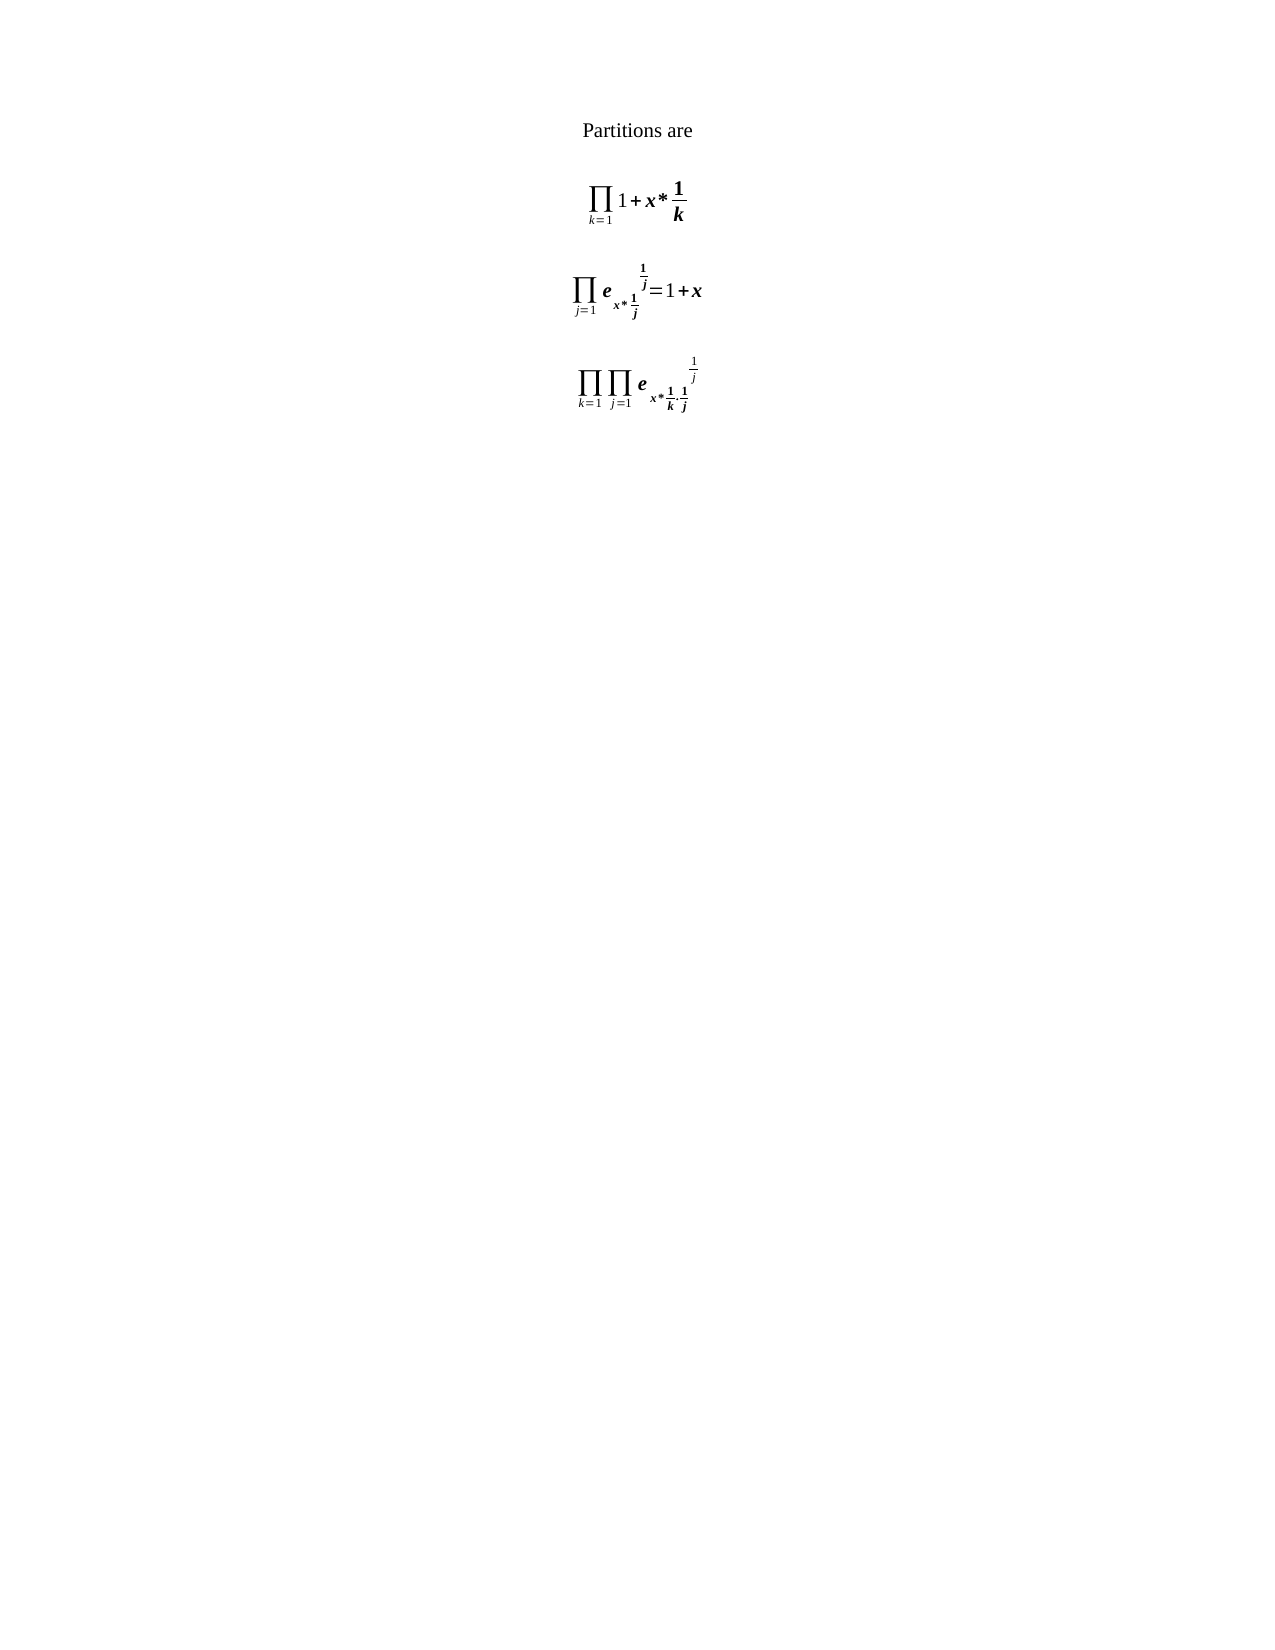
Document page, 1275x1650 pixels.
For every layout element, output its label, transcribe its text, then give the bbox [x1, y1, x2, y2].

text Partitions are [118, 118, 1157, 142]
